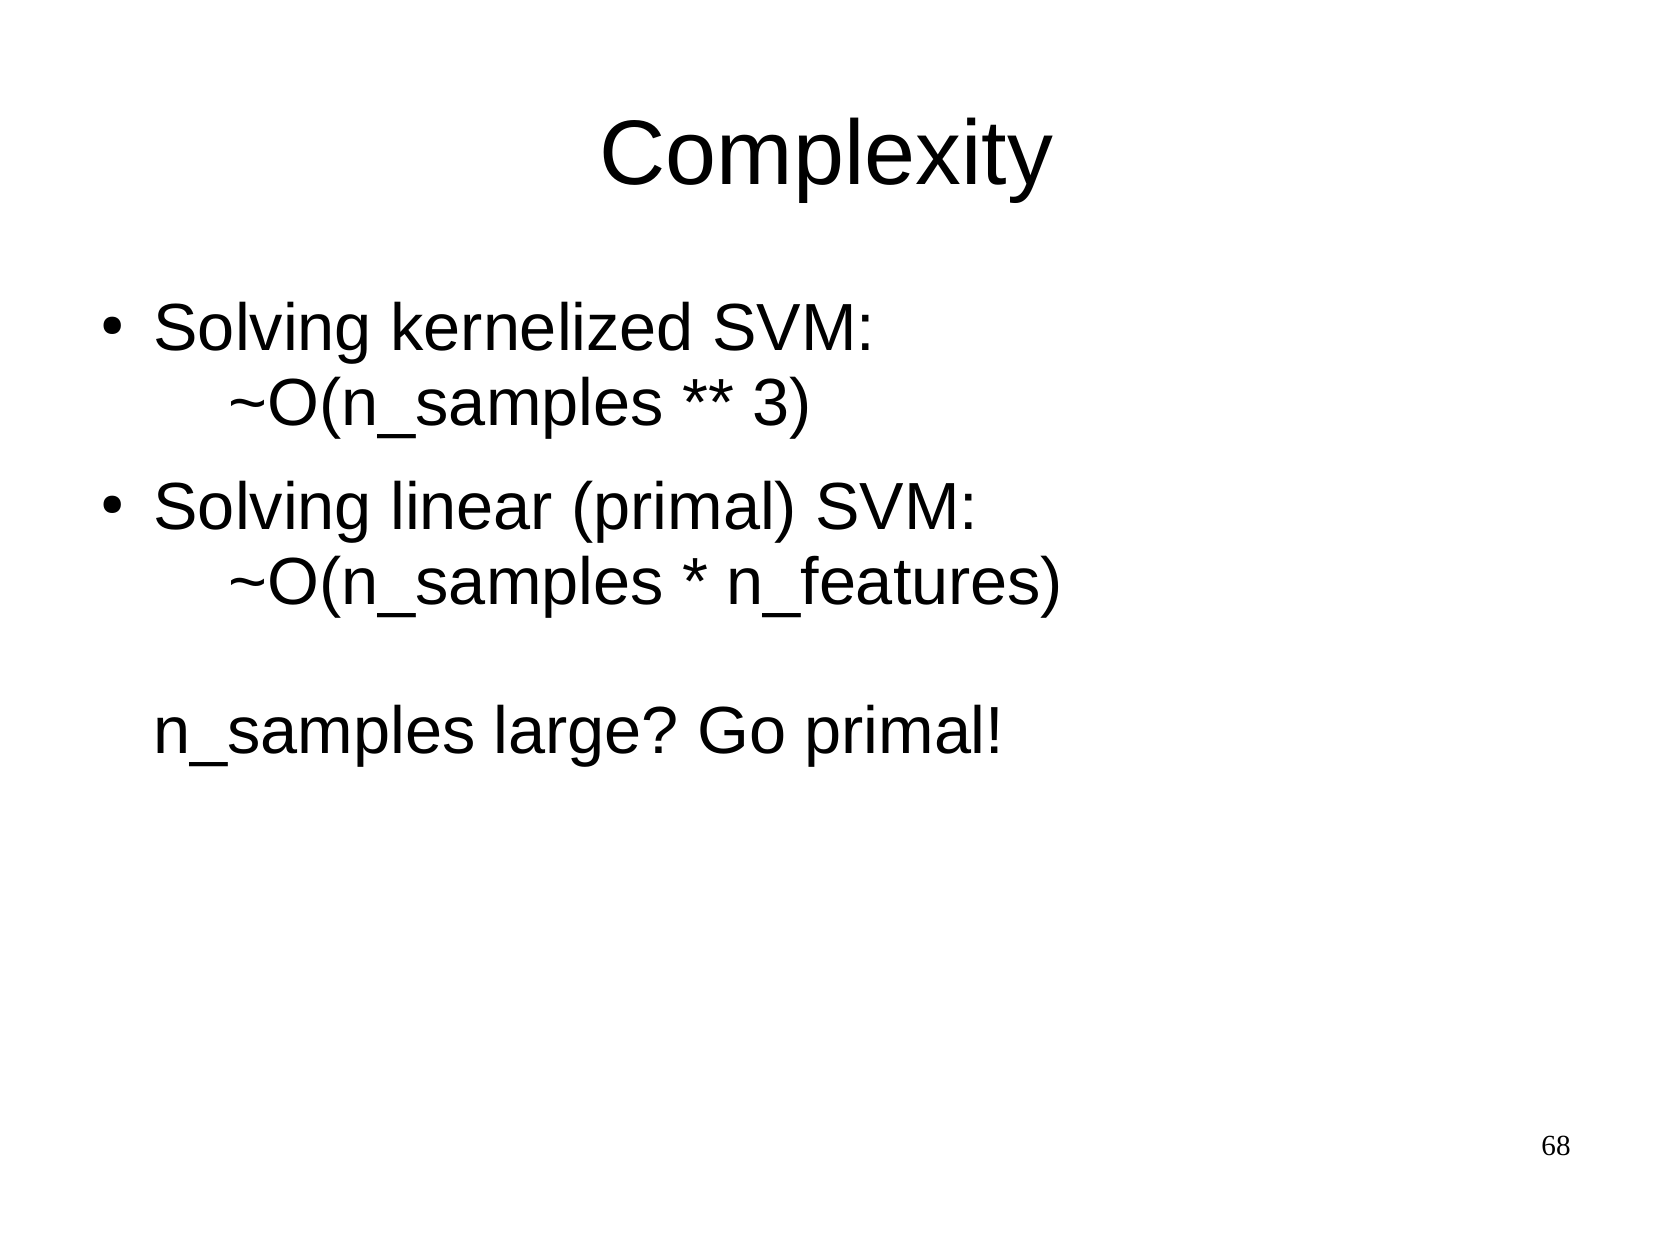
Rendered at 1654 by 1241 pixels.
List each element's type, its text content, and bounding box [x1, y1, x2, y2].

title Complexity [82, 49, 1571, 257]
list Solving kernelized SVM: ~O(n_samples ** 3) Solving linear (primal) SVM: ~O(n_samples * n_features) n_samples large? Go primal! [82, 290, 1571, 1010]
